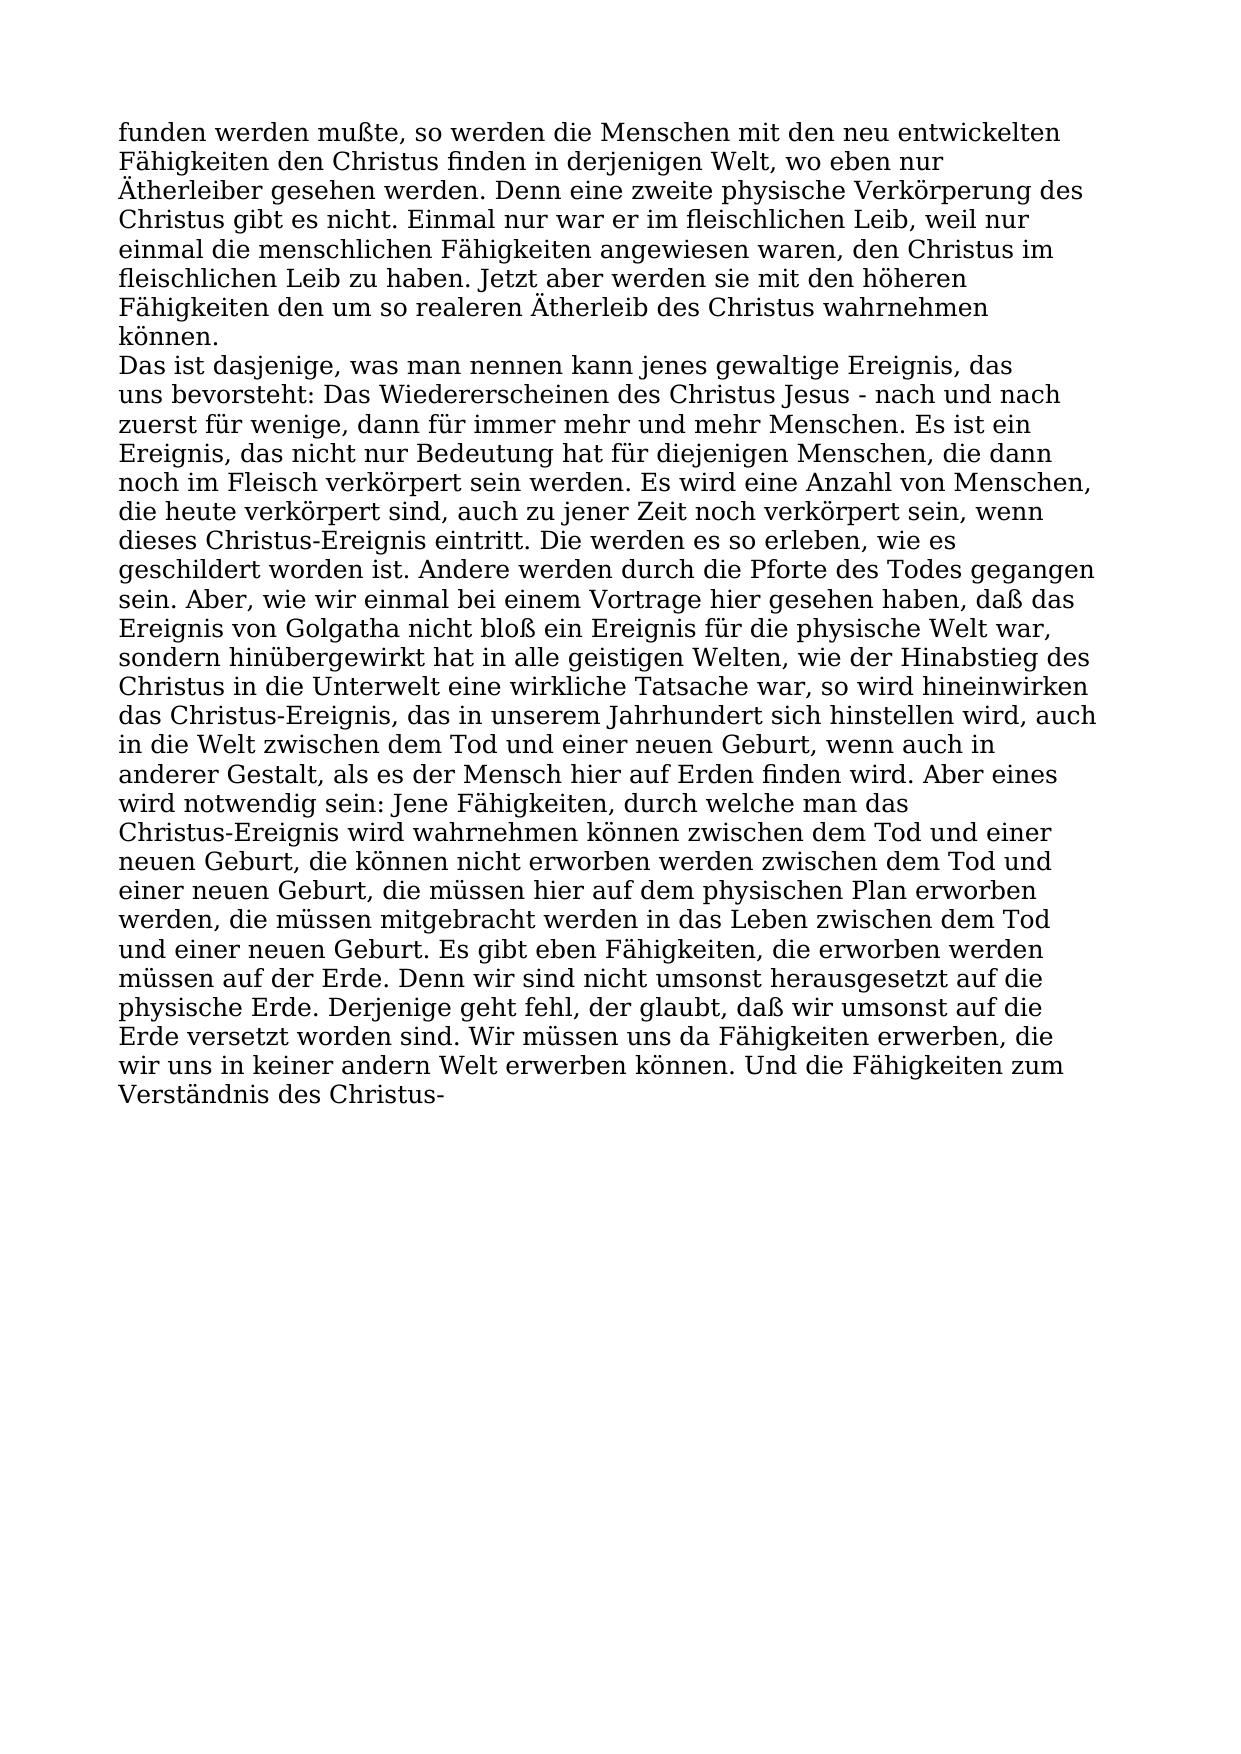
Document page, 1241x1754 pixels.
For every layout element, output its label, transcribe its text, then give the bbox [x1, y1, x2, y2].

text fleischlichen Leib zu haben. Jetzt aber werden sie mit den höheren [118, 264, 1122, 293]
text Christus gibt es nicht. Einmal nur war er im fleischlichen Leib, weil nur [118, 206, 1122, 235]
text Christus in die Unterwelt eine wirkliche Tatsache war, so wird hineinwirken [118, 672, 1122, 701]
text Das ist dasjenige, was man nennen kann jenes gewaltige Ereignis, das [118, 351, 1122, 381]
text neuen Geburt, die können nicht erworben werden zwischen dem Tod und [118, 847, 1122, 876]
text und einer neuen Geburt. Es gibt eben Fähigkeiten, die erworben werden [118, 935, 1122, 964]
text funden werden mußte, so werden die Menschen mit den neu entwickelten [118, 118, 1122, 147]
text physische Erde. Derjenige geht fehl, der glaubt, daß wir umsonst auf die [118, 993, 1122, 1022]
text anderer Gestalt, als es der Mensch hier auf Erden finden wird. Aber eines [118, 760, 1122, 789]
text die heute verkörpert sind, auch zu jener Zeit noch verkörpert sein, wenn [118, 497, 1122, 526]
text Ätherleiber gesehen werden. Denn eine zweite physische Verkörperung des [118, 176, 1122, 206]
text sondern hinübergewirkt hat in alle geistigen Welten, wie der Hinabstieg des [118, 643, 1122, 672]
text das Christus-Ereignis, das in unserem Jahrhundert sich hinstellen wird, auch [118, 701, 1122, 731]
text wir uns in keiner andern Welt erwerben können. Und die Fähigkeiten zum [118, 1051, 1122, 1081]
text dieses Christus-Ereignis eintritt. Die werden es so erleben, wie es [118, 526, 1122, 556]
text Verständnis des Christus- [118, 1081, 1122, 1110]
text einmal die menschlichen Fähigkeiten angewiesen waren, den Christus im [118, 235, 1122, 264]
text geschildert worden ist. Andere werden durch die Pforte des Todes gegangen [118, 556, 1122, 585]
text noch im Fleisch verkörpert sein werden. Es wird eine Anzahl von Menschen, [118, 468, 1122, 497]
text werden, die müssen mitgebracht werden in das Leben zwischen dem Tod [118, 906, 1122, 935]
text Ereignis, das nicht nur Bedeutung hat für diejenigen Menschen, die dann [118, 439, 1122, 468]
text sein. Aber, wie wir einmal bei einem Vortrage hier gesehen haben, daß das [118, 585, 1122, 614]
text Christus-Ereignis wird wahrnehmen können zwischen dem Tod und einer [118, 818, 1122, 847]
text Ereignis von Golgatha nicht bloß ein Ereignis für die physische Welt war, [118, 614, 1122, 643]
text Fähigkeiten den Christus finden in derjenigen Welt, wo eben nur [118, 147, 1122, 176]
text Erde versetzt worden sind. Wir müssen uns da Fähigkeiten erwerben, die [118, 1022, 1122, 1051]
text Fähigkeiten den um so realeren Ätherleib des Christus wahrnehmen [118, 293, 1122, 322]
text zuerst für wenige, dann für immer mehr und mehr Menschen. Es ist ein [118, 410, 1122, 439]
text uns bevorsteht: Das Wiedererscheinen des Christus Jesus - nach und nach [118, 381, 1122, 410]
text müssen auf der Erde. Denn wir sind nicht umsonst herausgesetzt auf die [118, 964, 1122, 993]
text in die Welt zwischen dem Tod und einer neuen Geburt, wenn auch in [118, 731, 1122, 760]
text einer neuen Geburt, die müssen hier auf dem physischen Plan erworben [118, 876, 1122, 906]
text wird notwendig sein: Jene Fähigkeiten, durch welche man das [118, 789, 1122, 818]
text können. [118, 322, 1122, 351]
